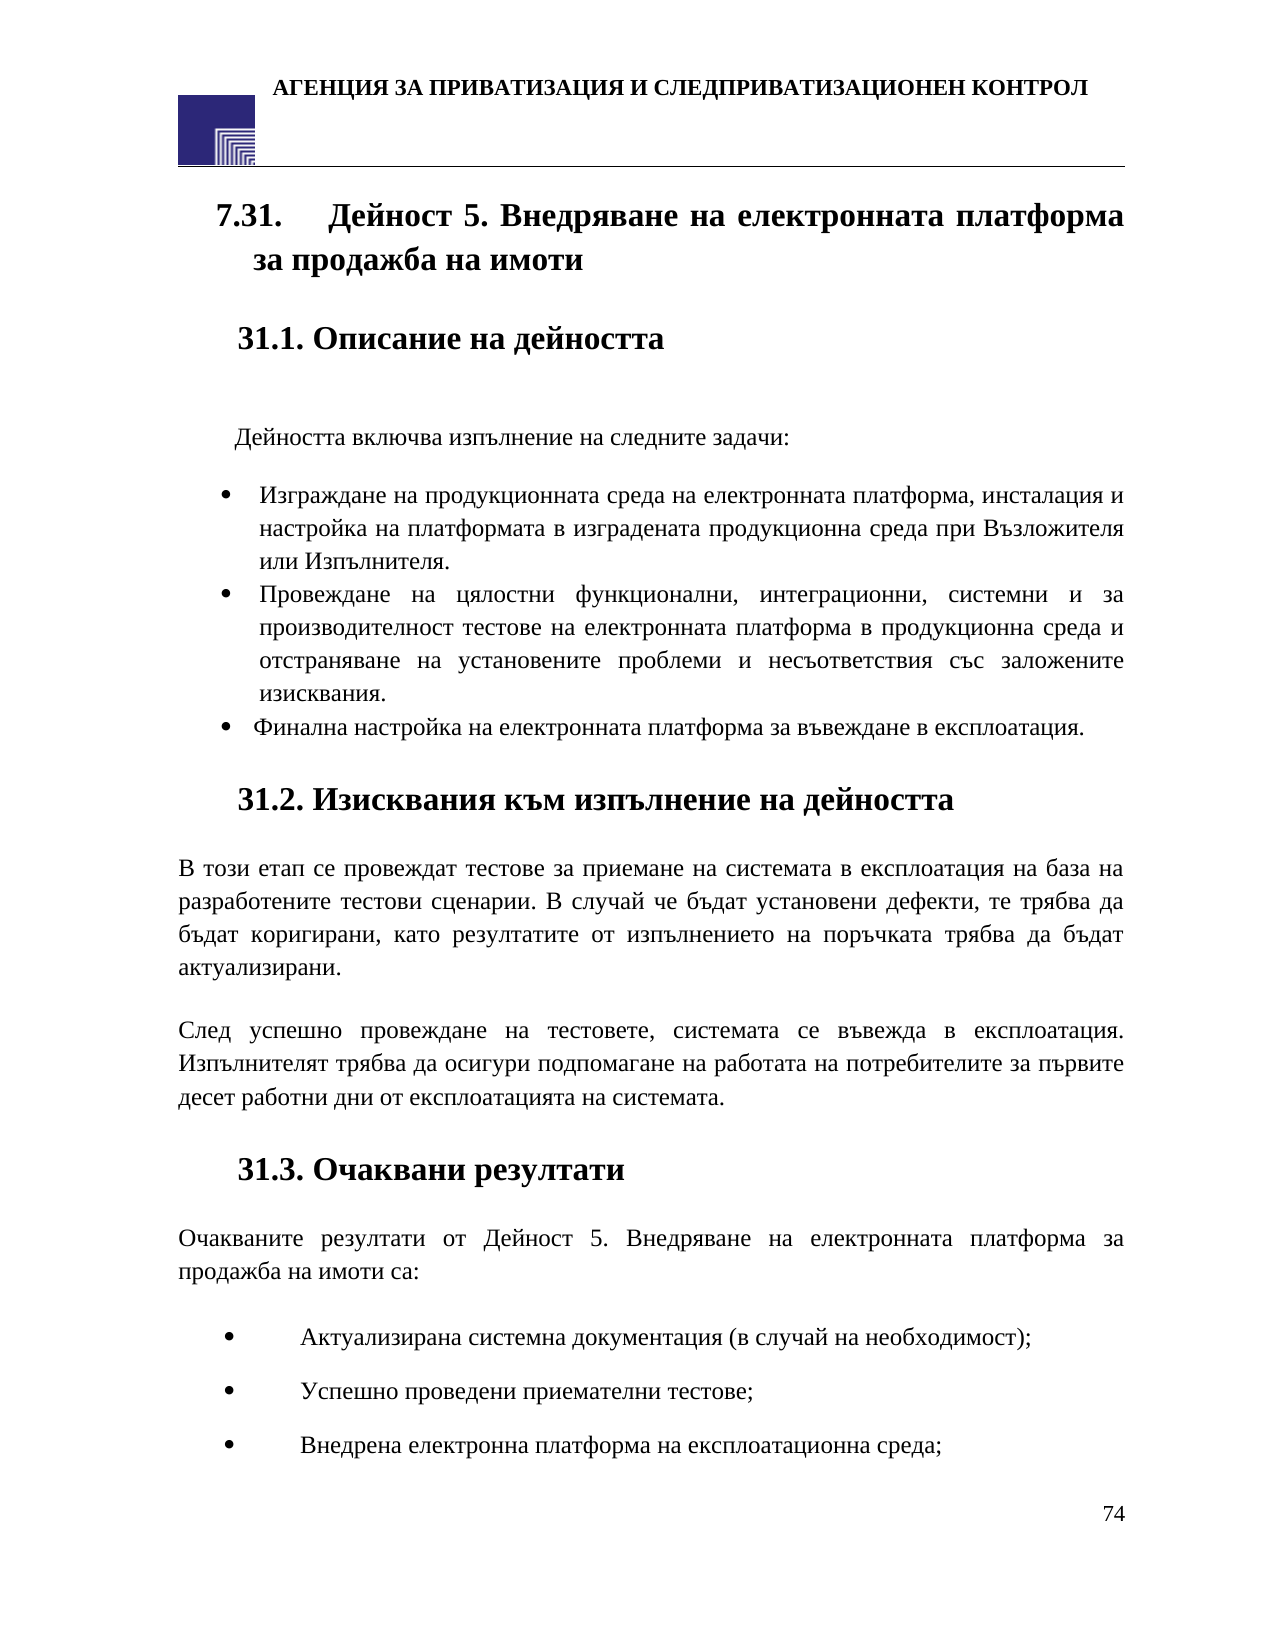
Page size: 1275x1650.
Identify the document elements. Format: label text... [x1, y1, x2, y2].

subtitle Очаквани резултати [237, 1149, 1125, 1187]
subtitle Описание на дейността [237, 318, 1125, 356]
list Внедрена електронна платформа на експлоатационна среда; [225, 1430, 1125, 1459]
text Дейността включва изпълнение на следните задачи: [178, 422, 1125, 451]
subtitle Дейност 5. Внедряване на електронната платформа за продажба на имоти [216, 195, 1125, 278]
subtitle Изисквания към изпълнение на дейността [237, 779, 1125, 817]
list Изграждане на продукционната среда на електронната платформа, инсталация и настройка на платформата в изградената продукционна среда при Възложителя или Изпълнителя. [222, 480, 1125, 575]
list Провеждане на цялостни функционални, интеграционни, системни и за производителност тестове на електронната платформа в продукционна среда и отстраняване на установените проблеми и несъответствия със заложените изисквания. [222, 579, 1125, 707]
text След успешно провеждане на тестовете, системата се въвежда в експлоатация. Изпълнителят трябва да осигури подпомагане на работата на потребителите за първите десет работни дни от експлоатацията на системата. [178, 1016, 1125, 1110]
text Очакваните резултати от Дейност 5. Внедряване на електронната платформа за продажба на имоти са: [178, 1223, 1125, 1285]
list Актуализирана системна документация (в случай на необходимост); [225, 1322, 1125, 1351]
text В този етап се провеждат тестове за приемане на системата в експлоатация на база на разработените тестови сценарии. В случай че бъдат установени дефекти, те трябва да бъдат коригирани, като резултатите от изпълнението на поръчката трябва да бъдат актуализирани. [178, 853, 1125, 981]
list Успешно проведени приемателни тестове; [225, 1376, 1125, 1405]
list Финална настройка на електронната платформа за въвеждане в експлоатация. [222, 712, 1125, 740]
